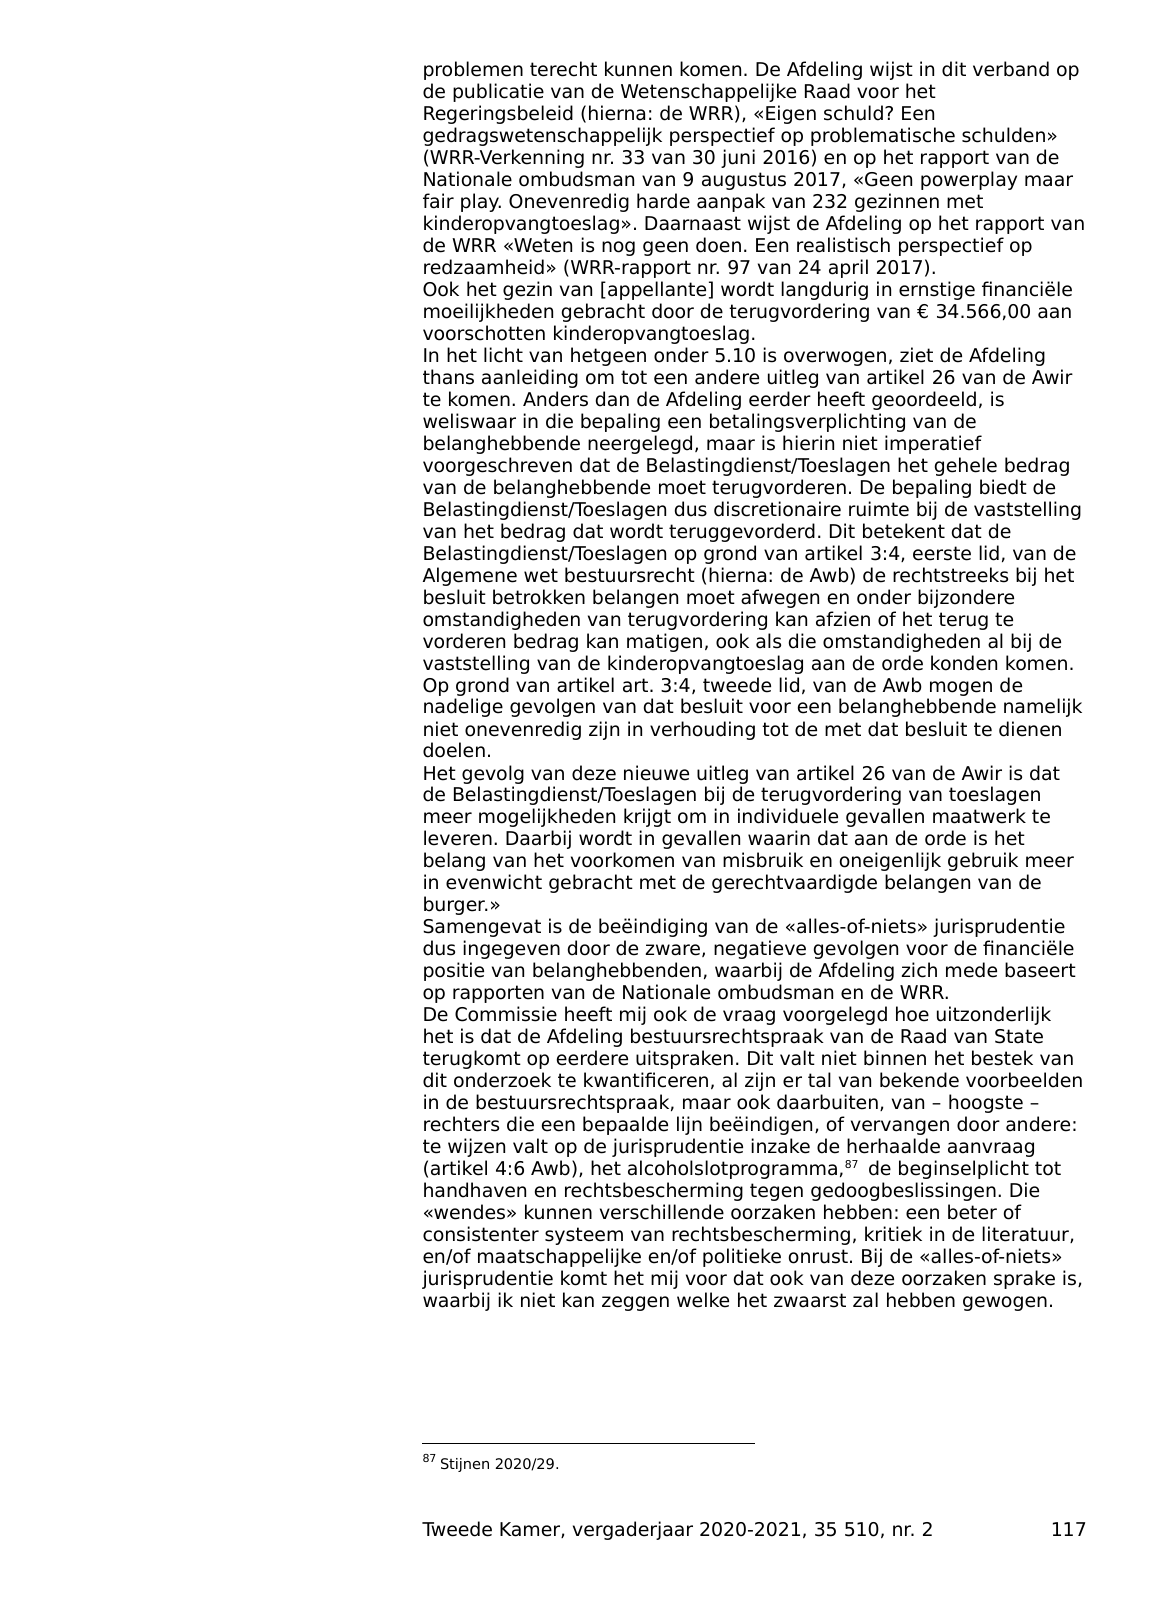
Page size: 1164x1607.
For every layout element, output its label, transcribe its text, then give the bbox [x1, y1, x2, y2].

text Stijnen 2020/29. [422, 1452, 1087, 1474]
text De Commissie heeft mij ook de vraag voorgelegd hoe uitzonderlijk het is dat de Afdeling bestuursrechtspraak van de Raad van State terugkomt op eerdere uitspraken. Dit valt niet binnen het bestek van dit onderzoek te kwantificeren, al zijn er tal van bekende voorbeelden in de bestuursrechtspraak, maar ook daarbuiten, van – hoogste – rechters die een bepaalde lijn beëindigen, of vervangen door andere: te wijzen valt op de jurisprudentie inzake de herhaalde aanvraag (artikel 4:6 Awb), het alcoholslotprogramma, de beginselplicht tot handhaven en rechtsbescherming tegen gedoogbeslissingen. Die «wendes» kunnen verschillende oorzaken hebben: een beter of consistenter systeem van rechtsbescherming, kritiek in de literatuur, en/of maatschappelijke en/of politieke onrust. Bij de «alles-of-niets» jurisprudentie komt het mij voor dat ook van deze oorzaken sprake is, waarbij ik niet kan zeggen welke het zwaarst zal hebben gewogen. [422, 1004, 1087, 1312]
text In het licht van hetgeen onder 5.10 is overwogen, ziet de Afdeling thans aanleiding om tot een andere uitleg van artikel 26 van de Awir te komen. Anders dan de Afdeling eerder heeft geoordeeld, is weliswaar in die bepaling een betalingsverplichting van de belanghebbende neergelegd, maar is hierin niet imperatief voorgeschreven dat de Belastingdienst/Toeslagen het gehele bedrag van de belanghebbende moet terugvorderen. De bepaling biedt de Belastingdienst/Toeslagen dus discretionaire ruimte bij de vaststelling van het bedrag dat wordt teruggevorderd. Dit betekent dat de Belastingdienst/Toeslagen op grond van artikel 3:4, eerste lid, van de Algemene wet bestuursrecht (hierna: de Awb) de rechtstreeks bij het besluit betrokken belangen moet afwegen en onder bijzondere omstandigheden van terugvordering kan afzien of het terug te vorderen bedrag kan matigen, ook als die omstandigheden al bij de vaststelling van de kinderopvangtoeslag aan de orde konden komen. Op grond van artikel art. 3:4, tweede lid, van de Awb mogen de nadelige gevolgen van dat besluit voor een belanghebbende namelijk niet onevenredig zijn in verhouding tot de met dat besluit te dienen doelen. [422, 345, 1087, 762]
text Het gevolg van deze nieuwe uitleg van artikel 26 van de Awir is dat de Belastingdienst/Toeslagen bij de terugvordering van toeslagen meer mogelijkheden krijgt om in individuele gevallen maatwerk te leveren. Daarbij wordt in gevallen waarin dat aan de orde is het belang van het voorkomen van misbruik en oneigenlijk gebruik meer in evenwicht gebracht met de gerechtvaardigde belangen van de burger.» [422, 762, 1087, 916]
text problemen terecht kunnen komen. De Afdeling wijst in dit verband op de publicatie van de Wetenschappelijke Raad voor het Regeringsbeleid (hierna: de WRR), «Eigen schuld? Een gedragswetenschappelijk perspectief op problematische schulden» (WRR-Verkenning nr. 33 van 30 juni 2016) en op het rapport van de Nationale ombudsman van 9 augustus 2017, «Geen powerplay maar fair play. Onevenredig harde aanpak van 232 gezinnen met kinderopvangtoeslag». Daarnaast wijst de Afdeling op het rapport van de WRR «Weten is nog geen doen. Een realistisch perspectief op redzaamheid» (WRR-rapport nr. 97 van 24 april 2017). [422, 59, 1087, 279]
text Ook het gezin van [appellante] wordt langdurig in ernstige financiële moeilijkheden gebracht door de terugvordering van € 34.566,00 aan voorschotten kinderopvangtoeslag. [422, 279, 1087, 345]
text Samengevat is de beëindiging van de «alles-of-niets» jurisprudentie dus ingegeven door de zware, negatieve gevolgen voor de financiële positie van belanghebbenden, waarbij de Afdeling zich mede baseert op rapporten van de Nationale ombudsman en de WRR. [422, 916, 1087, 1004]
